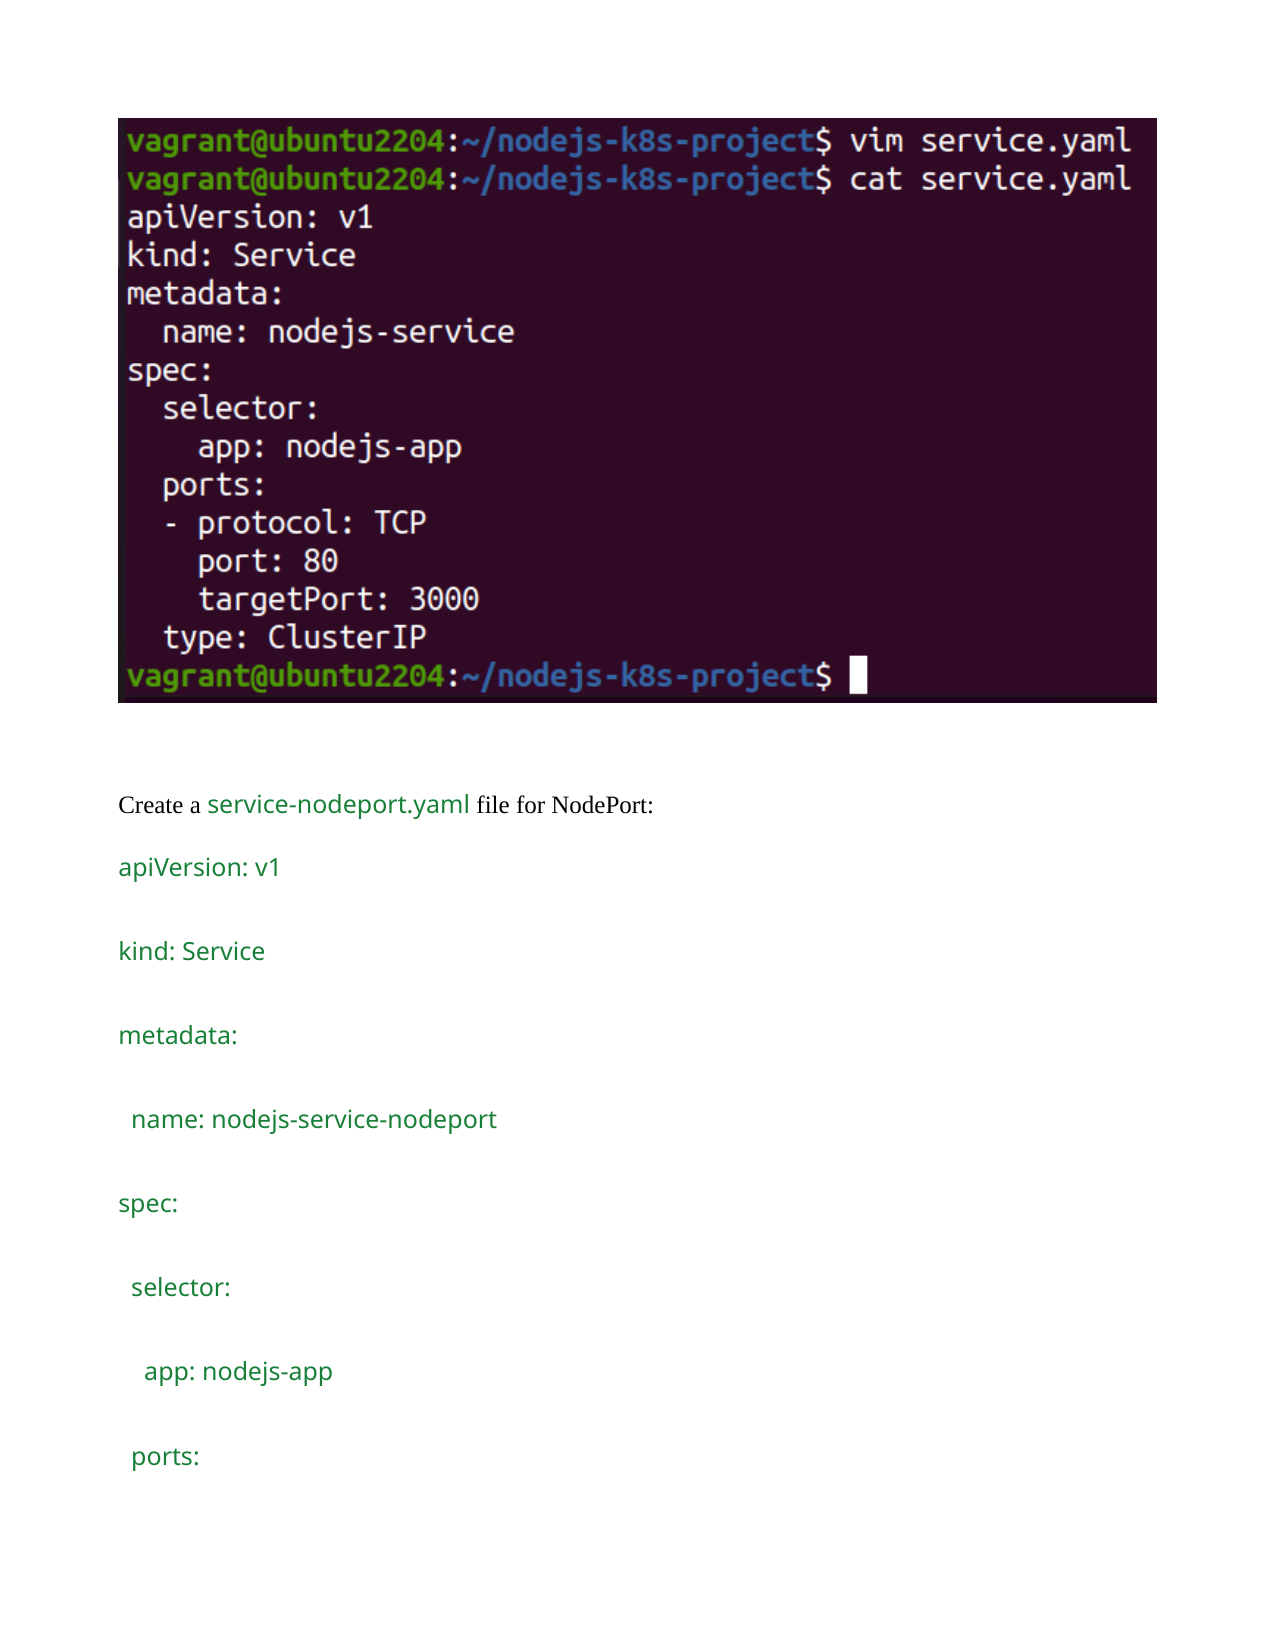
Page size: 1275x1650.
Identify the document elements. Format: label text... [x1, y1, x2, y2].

text spec: [118, 1186, 1157, 1220]
text selector: [118, 1270, 1157, 1304]
text name: nodejs-service-nodeport [118, 1102, 1157, 1136]
text metadata: [118, 1018, 1157, 1052]
picture [118, 118, 1157, 703]
text app: nodejs-app [118, 1354, 1157, 1388]
text ports: [118, 1438, 1157, 1472]
text kind: Service [118, 934, 1157, 968]
text Create a service-nodeport.yaml file for NodePort: apiVersion: v1 [118, 787, 1157, 884]
